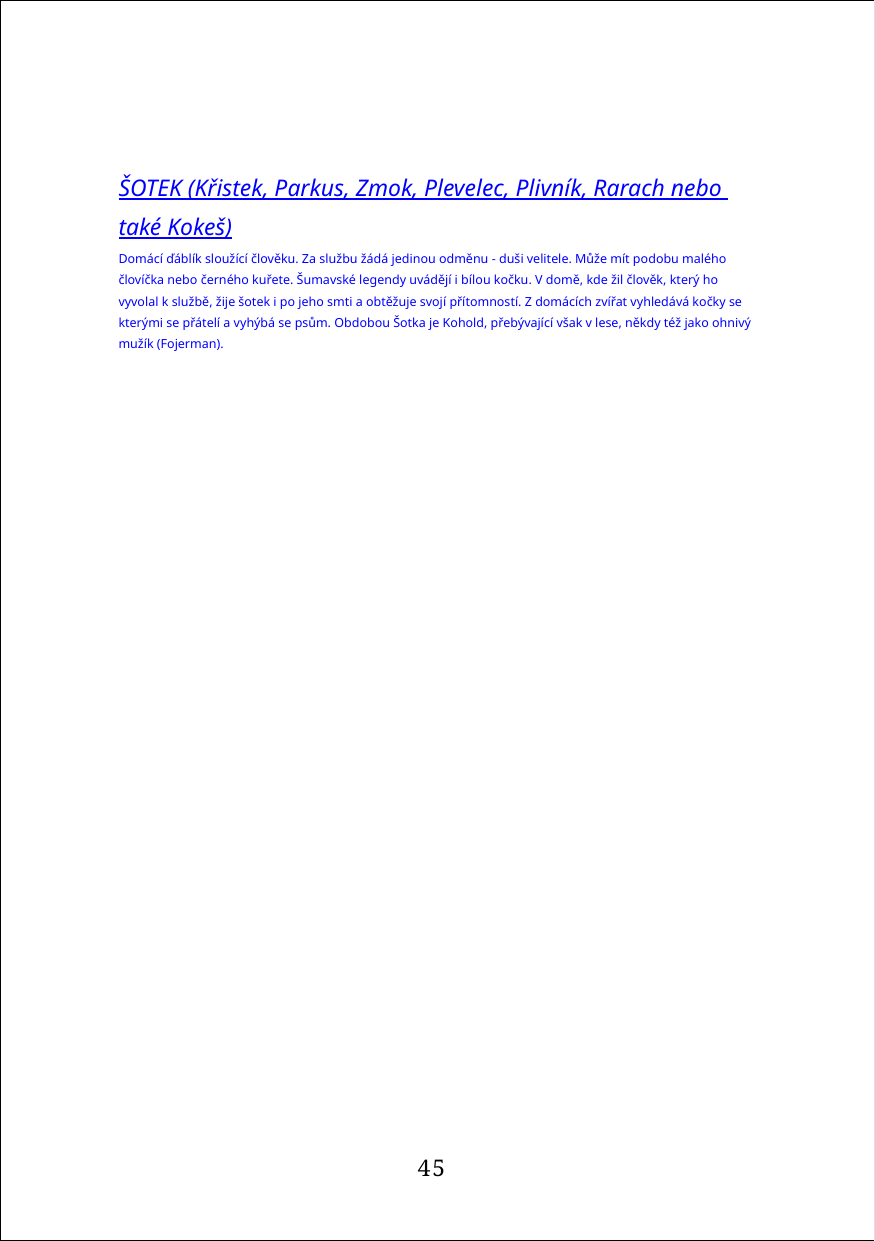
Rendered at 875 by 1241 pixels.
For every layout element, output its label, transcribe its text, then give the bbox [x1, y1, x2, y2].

text Domácí ďáblík sloužící člověku. Za službu žádá jedinou odměnu - duši velitele. Může mít podobu malého človíčka nebo černého kuřete. Šumavské legendy uvádějí i bílou kočku. V domě, kde žil člověk, který ho vyvolal k službě, žije šotek i po jeho smti a obtěžuje svojí přítomností. Z domácích zvířat vyhledává kočky se kterými se přátelí a vyhýbá se psům. Obdobou Šotka je Kohold, přebývající však v lese, někdy též jako ohnivý mužík (Fojerman). [118, 250, 756, 352]
text ŠOTEK (Křistek, Parkus, Zmok, Plevelec, Plivník, Rarach nebo také Kokeš) [118, 172, 756, 242]
